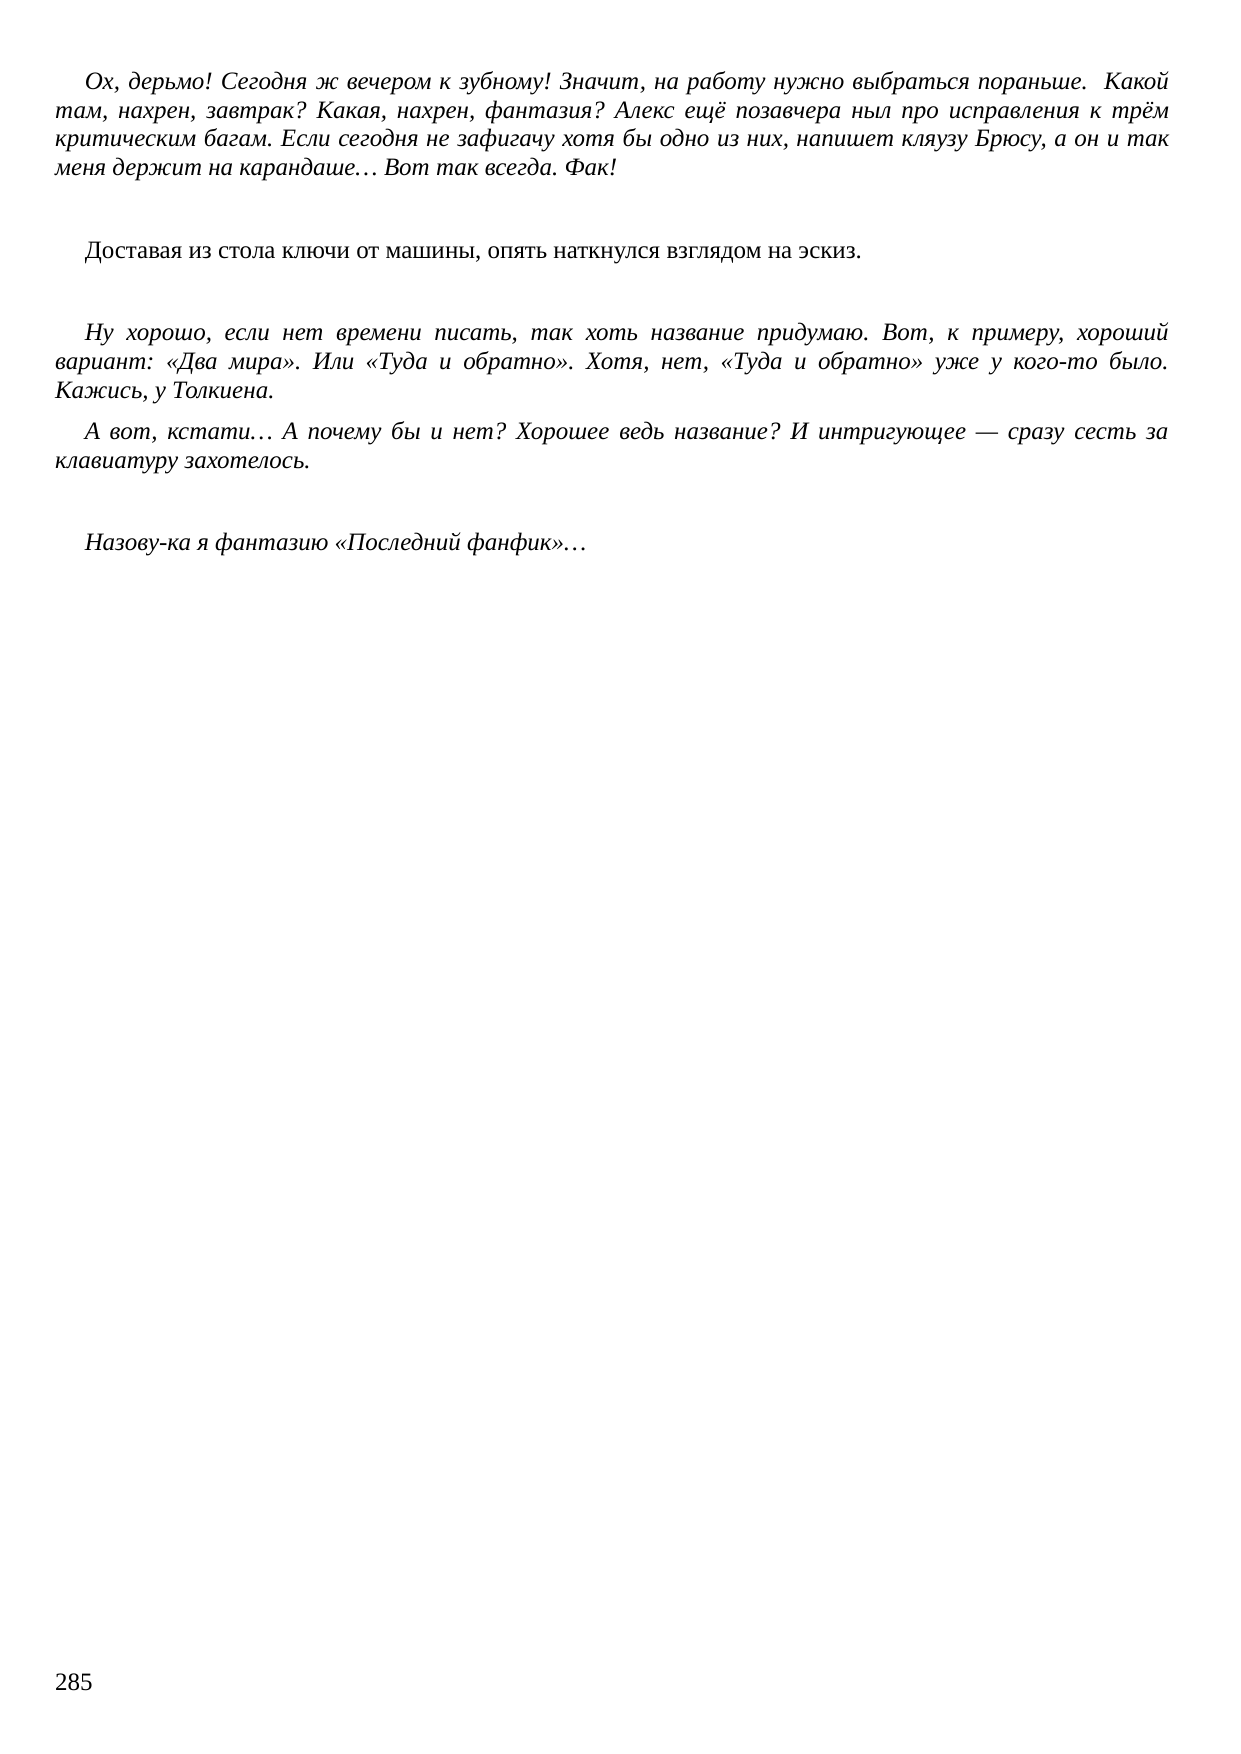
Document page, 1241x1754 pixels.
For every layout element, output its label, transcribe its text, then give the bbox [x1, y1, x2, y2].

text Доставая из стола ключи от машины, опять наткнулся взглядом на эскиз. [55, 235, 1173, 263]
text Ну хорошо, если нет времени писать, так хоть название придумаю. Вот, к примеру, хороший вариант: «Два мира». Или «Туда и обратно». Хотя, нет, «Туда и обратно» уже у кого-то было. Кажись, у Толкиена. [55, 317, 1173, 403]
text Назову-ка я фантазию «Последний фанфик»… [55, 527, 1173, 556]
text А вот, кстати… А почему бы и нет? Хорошее ведь название? И интригующее — сразу сесть за клавиатуру захотелось. [55, 416, 1173, 473]
text Ох, дерьмо! Сегодня ж вечером к зубному! Значит, на работу нужно выбраться пораньше. Какой там, нахрен, завтрак? Какая, нахрен, фантазия? Алекс ещё позавчера ныл про исправления к трём критическим багам. Если сегодня не зафигачу хотя бы одно из них, напишет кляузу Брюсу, а он и так меня держит на карандаше… Вот так всегда. Фак! [55, 66, 1173, 181]
